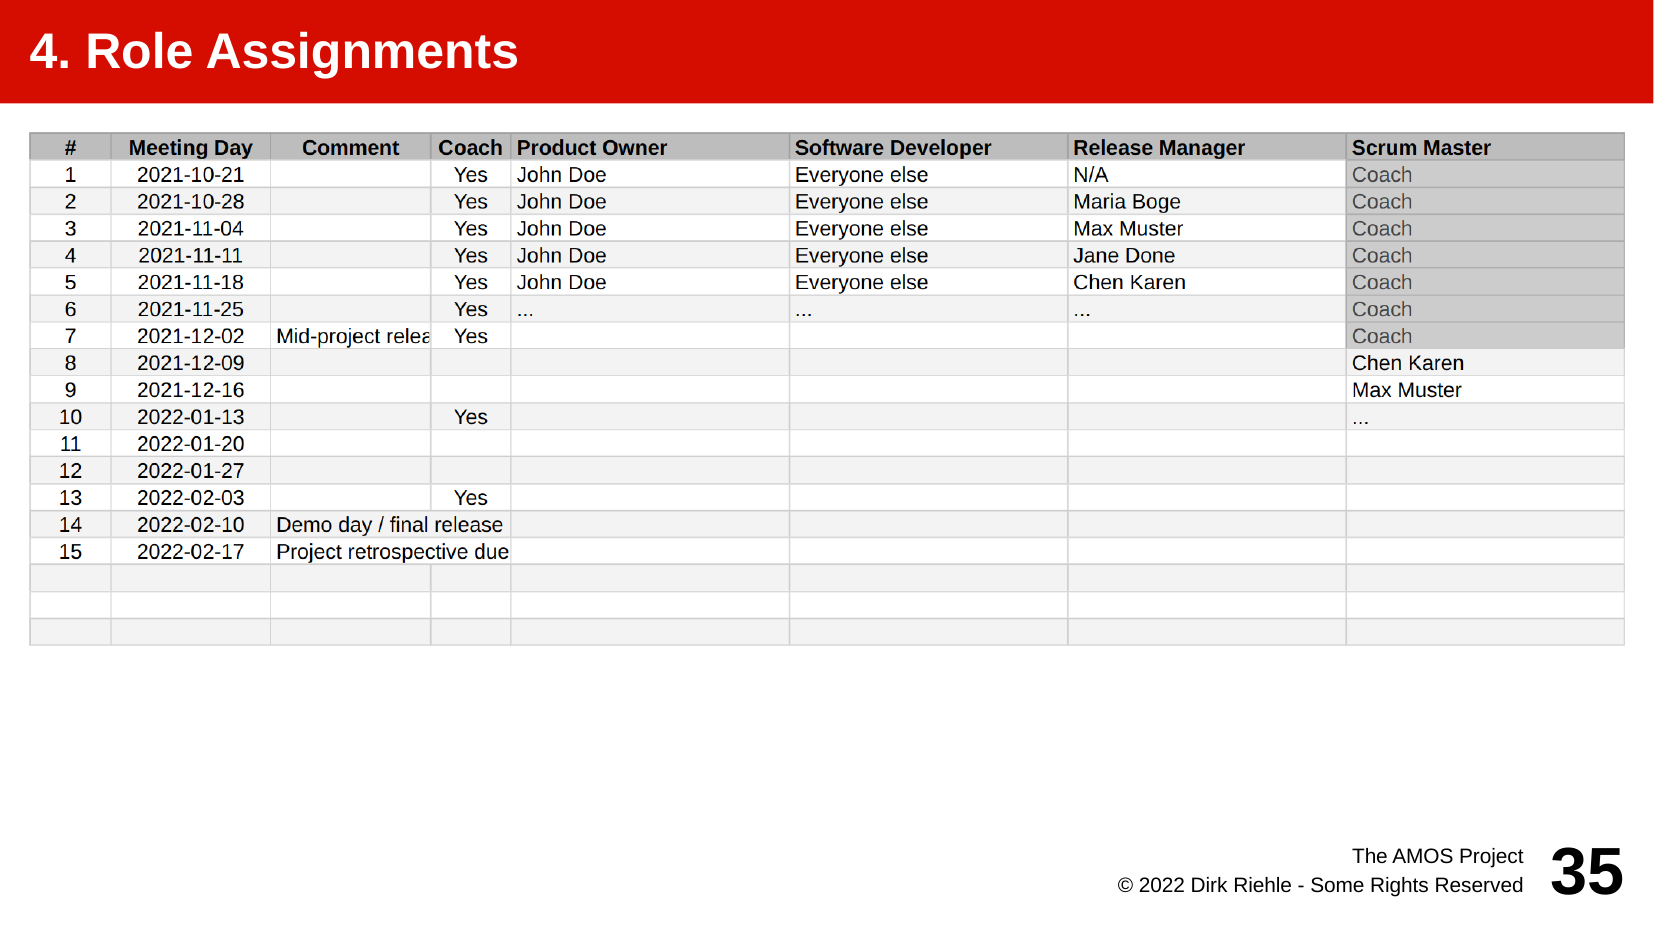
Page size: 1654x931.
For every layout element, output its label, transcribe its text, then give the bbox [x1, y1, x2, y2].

title 4. Role Assignments [0, 0, 1654, 104]
picture [29, 132, 1625, 812]
